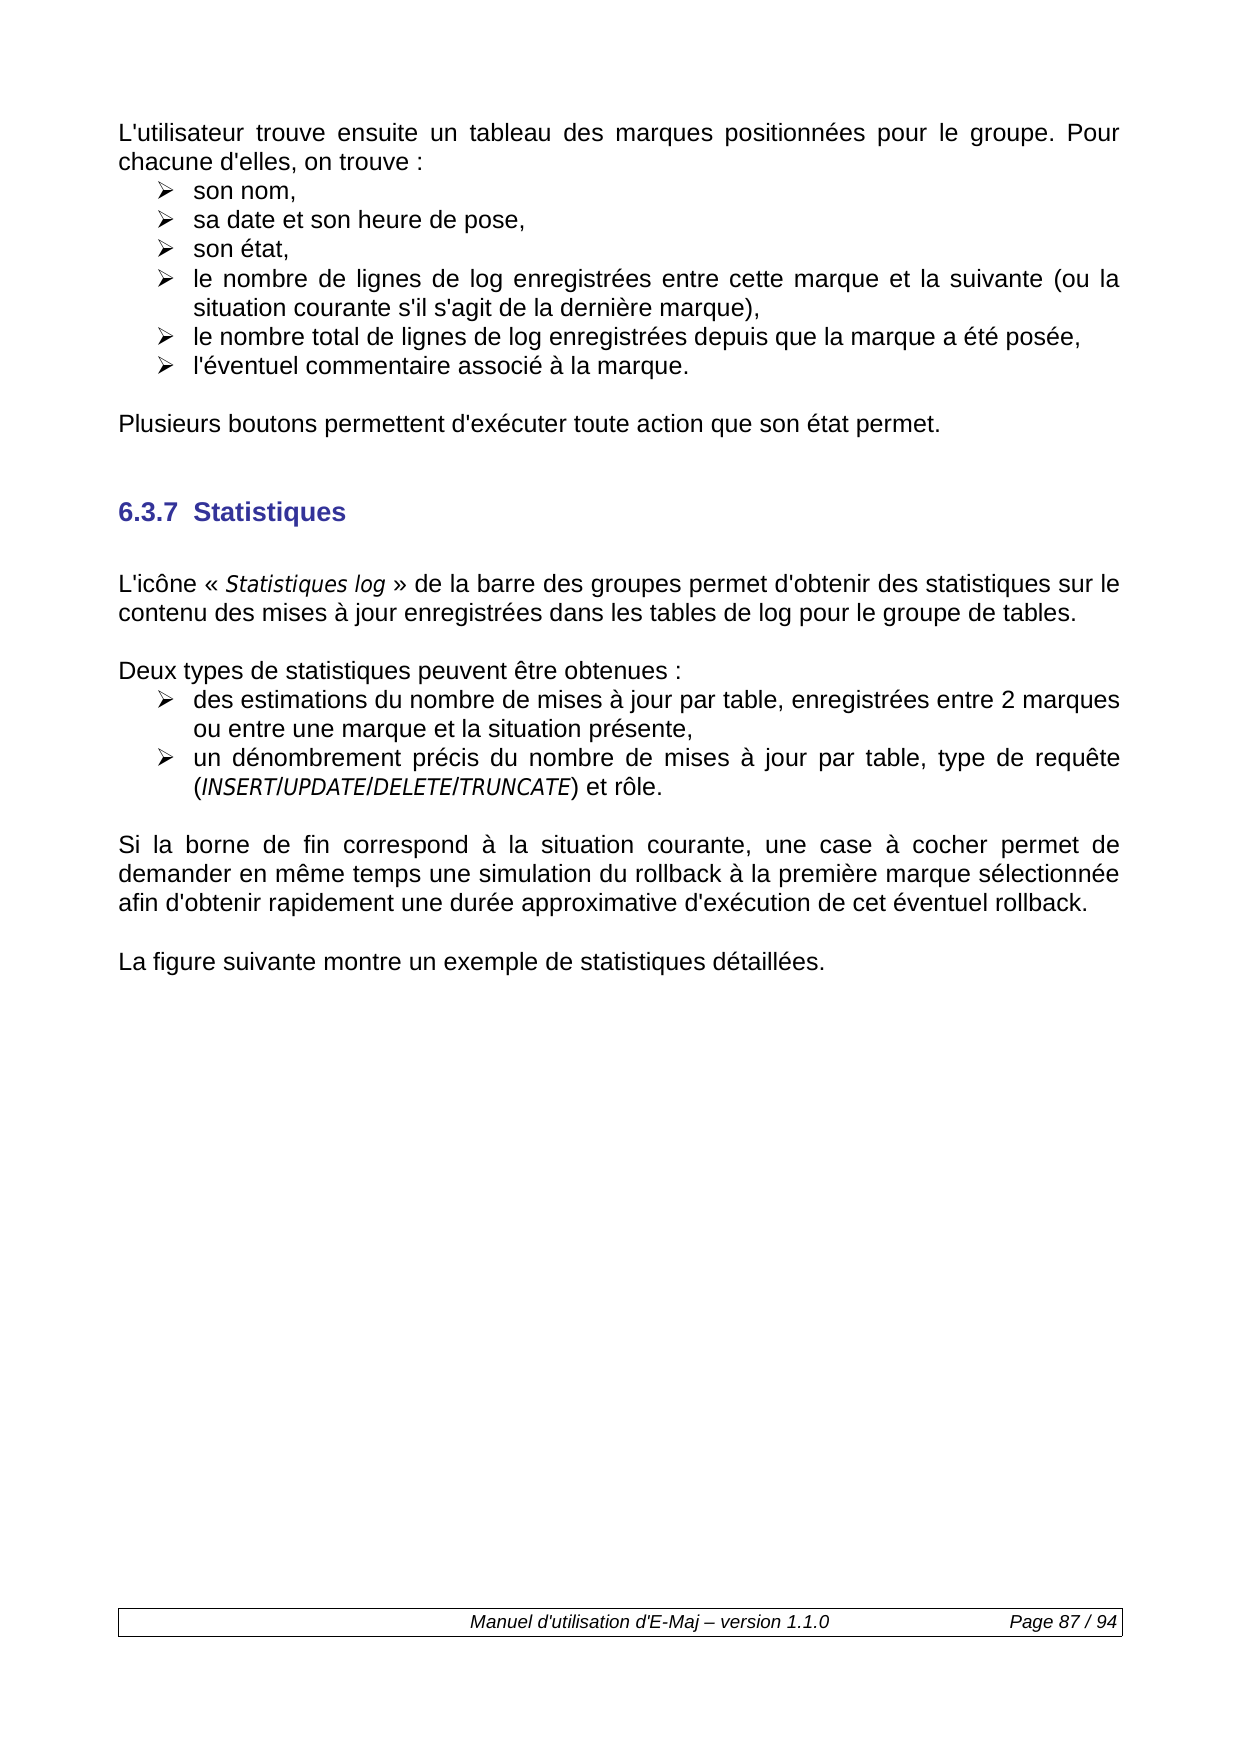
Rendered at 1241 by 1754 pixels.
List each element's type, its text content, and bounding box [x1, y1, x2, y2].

list le nombre total de lignes de log enregistrées depuis que la marque a été posée, [156, 322, 1122, 351]
list un dénombrement précis du nombre de mises à jour par table, type de requête (INSERT/UPDATE/DELETE/TRUNCATE) et rôle. [156, 743, 1122, 801]
text L'utilisateur trouve ensuite un tableau des marques positionnées pour le groupe. Pour chacune d'elles, on trouve : [118, 118, 1122, 176]
text La figure suivante montre un exemple de statistiques détaillées. [118, 946, 1122, 975]
list sa date et son heure de pose, [156, 205, 1122, 234]
text Si la borne de fin correspond à la situation courante, une case à cocher permet de demander en même temps une simulation du rollback à la première marque sélectionnée afin d'obtenir rapidement une durée approximative d'exécution de cet éventuel rollback. [118, 830, 1122, 917]
subtitle Statistiques [118, 496, 1122, 527]
list son nom, [156, 176, 1122, 205]
list des estimations du nombre de mises à jour par table, enregistrées entre 2 marques ou entre une marque et la situation présente, [156, 685, 1122, 743]
text Plusieurs boutons permettent d'exécuter toute action que son état permet. [118, 409, 1122, 438]
text Deux types de statistiques peuvent être obtenues : [118, 656, 1122, 685]
list l'éventuel commentaire associé à la marque. [156, 351, 1122, 380]
text L'icône « Statistiques log » de la barre des groupes permet d'obtenir des statistiques sur le contenu des mises à jour enregistrées dans les tables de log pour le groupe de tables. [118, 568, 1122, 627]
list son état, [156, 234, 1122, 263]
list le nombre de lignes de log enregistrées entre cette marque et la suivante (ou la situation courante s'il s'agit de la dernière marque), [156, 263, 1122, 322]
